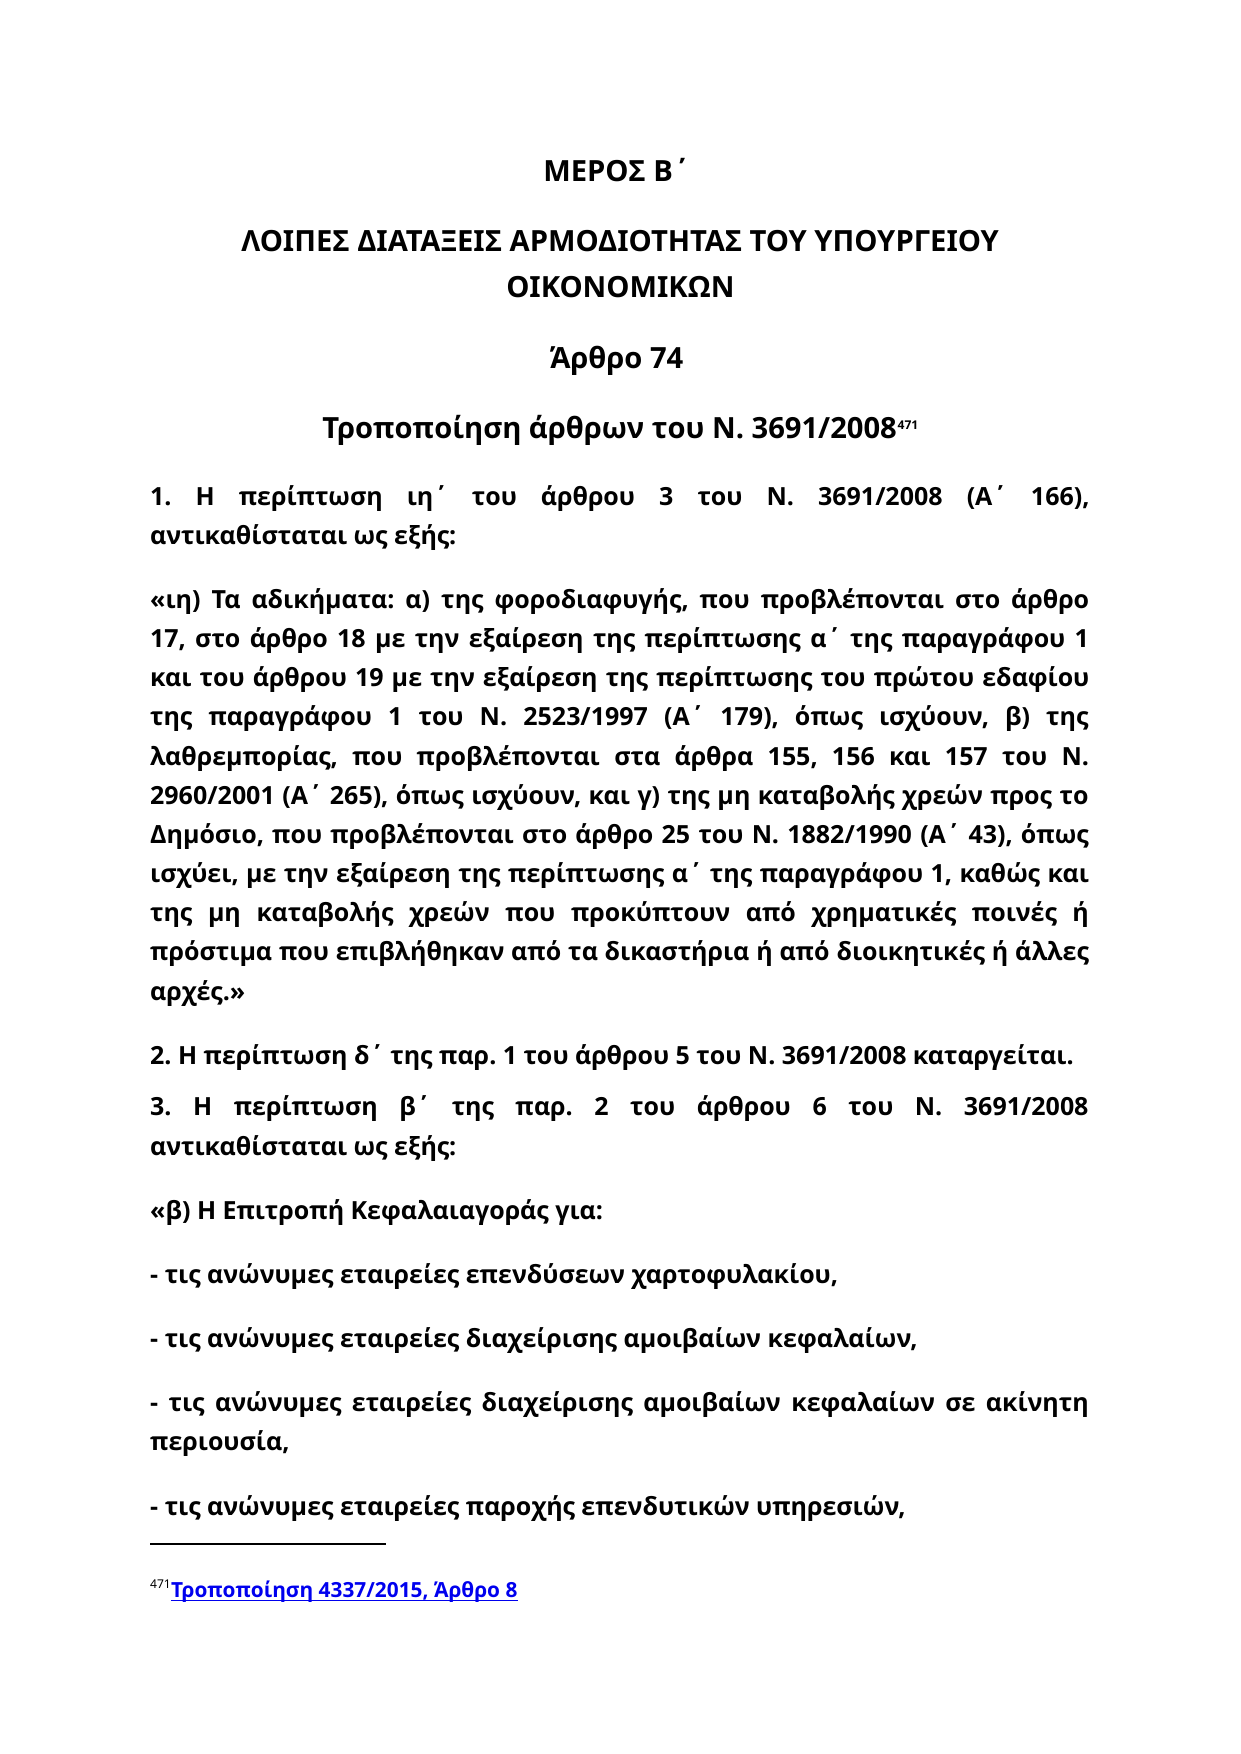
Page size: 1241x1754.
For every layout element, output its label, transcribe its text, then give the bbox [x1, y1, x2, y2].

text 2. H περίπτωση δ΄ της παρ. 1 του άρθρου 5 του Ν. 3691/2008 καταργείται. [150, 1037, 1090, 1071]
text 3. H περίπτωση β΄ της παρ. 2 του άρθρου 6 του Ν. 3691/2008 αντικαθίσταται ως εξής: [150, 1089, 1090, 1162]
text Τροποποίηση 4337/2015, Άρθρο 8 [150, 1576, 1090, 1604]
subtitle ΛΟΙΠΕΣ ΔΙΑΤΑΞΕΙΣ ΑΡΜΟΔΙΟΤΗΤΑΣ ΤΟΥ ΥΠΟΥΡΓΕΙΟΥ ΟΙΚΟΝΟΜΙΚΩΝ [150, 221, 1090, 306]
text 1. Η περίπτωση ιη΄ του άρθρου 3 του Ν. 3691/2008 (Α΄ 166), αντικαθίσταται ως εξής: [150, 478, 1090, 551]
text «ιη) Τα αδικήματα: α) της φοροδιαφυγής, που προβλέπονται στο άρθρο 17, στο άρθρο 18 με την εξαίρεση της περίπτωσης α΄ της παραγράφου 1 και του άρθρου 19 με την εξαίρεση της περίπτωσης του πρώτου εδαφίου της παραγράφου 1 του Ν. 2523/1997 (Α΄ 179), όπως ισχύουν, β) της λαθρεμπορίας, που προβλέπονται στα άρθρα 155, 156 και 157 του Ν. 2960/2001 (Α΄ 265), όπως ισχύουν, και γ) της μη καταβολής χρεών προς το Δημόσιο, που προβλέπονται στο άρθρο 25 του Ν. 1882/1990 (Α΄ 43), όπως ισχύει, με την εξαίρεση της περίπτωσης α΄ της παραγράφου 1, καθώς και της μη καταβολής χρεών που προκύπτουν από χρηματικές ποινές ή πρόστιμα που επιβλήθηκαν από τα δικαστήρια ή από διοικητικές ή άλλες αρχές.» [150, 581, 1090, 1007]
text «β) Η Επιτροπή Κεφαλαιαγοράς για: [150, 1192, 1090, 1226]
text - τις ανώνυμες εταιρείες επενδύσεων χαρτοφυλακίου, [150, 1256, 1090, 1291]
text - τις ανώνυμες εταιρείες παροχής επενδυτικών υπηρεσιών, [150, 1488, 1090, 1522]
subtitle ΜΕΡΟΣ Β΄ [150, 150, 1090, 190]
text - τις ανώνυμες εταιρείες διαχείρισης αμοιβαίων κεφαλαίων σε ακίνητη περιουσία, [150, 1385, 1090, 1458]
subtitle Τροποποίηση άρθρων του Ν. 3691/2008 [150, 407, 1090, 447]
text - τις ανώνυμες εταιρείες διαχείρισης αμοιβαίων κεφαλαίων, [150, 1321, 1090, 1355]
subtitle Άρθρο 74 [150, 337, 1090, 377]
